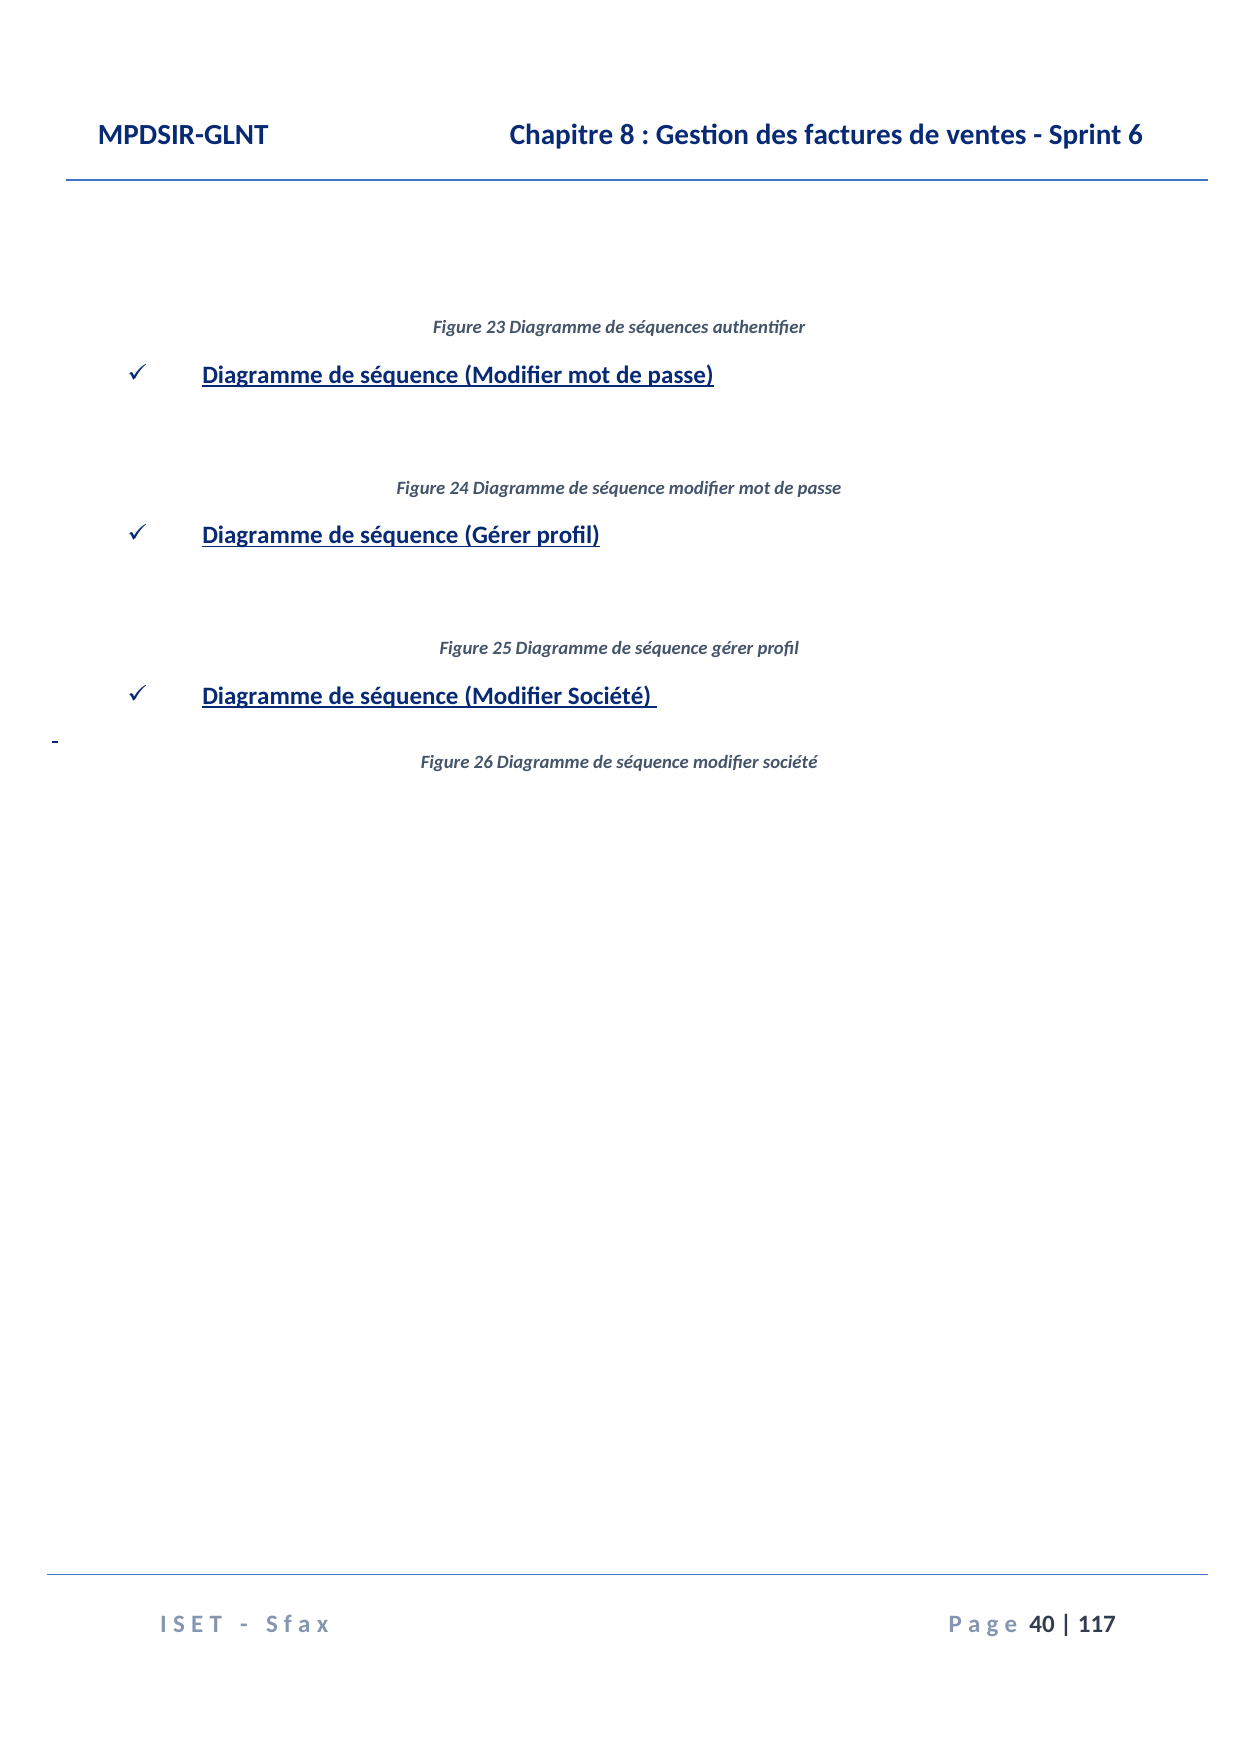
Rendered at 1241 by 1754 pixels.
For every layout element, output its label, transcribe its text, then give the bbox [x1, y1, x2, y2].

text Figure 25 Diagramme de séquence gérer profil [97, 637, 1143, 659]
list Diagramme de séquence (Modifier Société) [127, 680, 1143, 711]
list Diagramme de séquence (Gérer profil) [127, 520, 1143, 550]
list Diagramme de séquence (Modifier mot de passe) [127, 359, 1143, 389]
text Figure 23 Diagramme de séquences authentifier [97, 315, 1143, 338]
text Figure 24 Diagramme de séquence modifier mot de passe [97, 476, 1143, 499]
text Figure 26 Diagramme de séquence modifier société [97, 750, 1143, 773]
